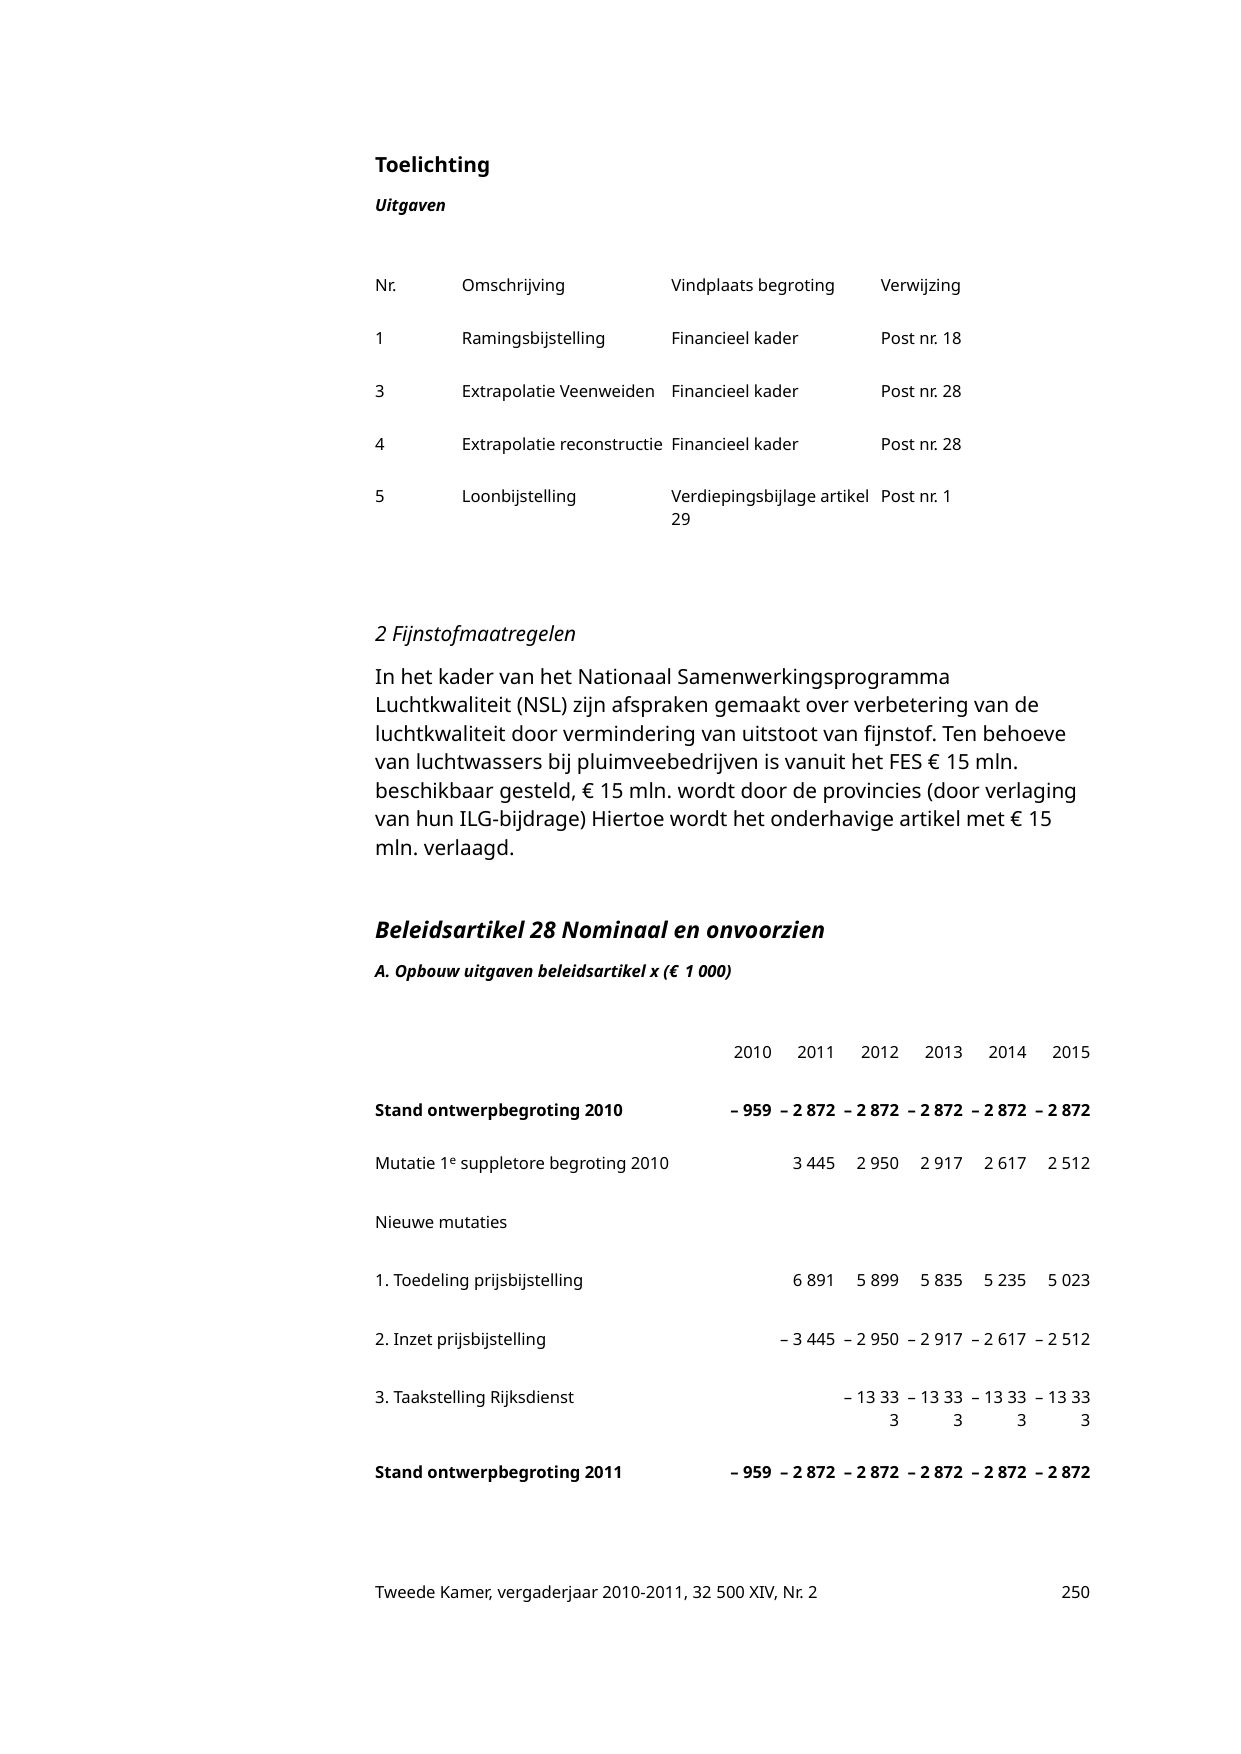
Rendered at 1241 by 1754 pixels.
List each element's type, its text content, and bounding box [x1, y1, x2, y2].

table_cell 3 [375, 380, 462, 432]
table_cell – 2 512 [1026, 1327, 1090, 1386]
text Uitgaven [375, 193, 1090, 216]
table_cell – 2 872 [899, 1099, 963, 1152]
table_cell [708, 1386, 771, 1461]
table_cell – 13 333 [963, 1386, 1026, 1461]
table_header 2012 [835, 1041, 899, 1099]
table_header 2015 [1026, 1041, 1090, 1099]
table_cell Verdiepingsbijlage artikel 29 [671, 485, 881, 560]
table_cell – 2 872 [835, 1099, 899, 1152]
table_cell Nieuwe mutaties [375, 1210, 708, 1269]
table_cell – 959 [708, 1461, 771, 1514]
table_cell [899, 1210, 963, 1269]
table_cell 5 [375, 485, 462, 560]
table_cell Stand ontwerpbegroting 2011 [375, 1461, 708, 1514]
table_cell 2. Inzet prijsbijstelling [375, 1327, 708, 1386]
table_cell Extrapolatie Veenweiden [462, 380, 671, 432]
table_cell 1. Toedeling prijsbijstelling [375, 1269, 708, 1327]
table_cell Stand ontwerpbegroting 2010 [375, 1099, 708, 1152]
table_cell – 13 333 [1026, 1386, 1090, 1461]
table_cell – 2 872 [963, 1461, 1026, 1514]
table_header Verwijzing [881, 274, 1090, 327]
table_header Omschrijving [462, 274, 671, 327]
table_cell [771, 1386, 835, 1461]
table_cell Extrapolatie reconstructie [462, 432, 671, 485]
table_cell [708, 1210, 771, 1269]
table_cell [771, 1210, 835, 1269]
table_cell [708, 1327, 771, 1386]
table_cell – 3 445 [771, 1327, 835, 1386]
table_header 2010 [708, 1041, 771, 1099]
table_cell – 2 872 [1026, 1099, 1090, 1152]
table_header 2011 [771, 1041, 835, 1099]
table_header 2014 [963, 1041, 1026, 1099]
text 2 Fijnstofmaatregelen [375, 619, 1090, 647]
table_cell 3 445 [771, 1152, 835, 1210]
text A. Opbouw uitgaven beleidsartikel x (€ 1 000) [375, 960, 1090, 983]
table_cell 1 [375, 327, 462, 379]
table_cell Post nr. 28 [881, 432, 1090, 485]
table_cell – 2 872 [835, 1461, 899, 1514]
text Toelichting [375, 150, 1090, 178]
text In het kader van het Nationaal Samenwerkingsprogramma Luchtkwaliteit (NSL) zijn afspraken gemaakt over verbetering van de luchtkwaliteit door vermindering van uitstoot van fijnstof. Ten behoeve van luchtwassers bij pluimveebedrijven is vanuit het FES € 15 mln. beschikbaar gesteld, € 15 mln. wordt door de provincies (door verlaging van hun ILG-bijdrage) Hiertoe wordt het onderhavige artikel met € 15 mln. verlaagd. [375, 662, 1090, 861]
table_cell Financieel kader [671, 432, 881, 485]
table_cell Post nr. 28 [881, 380, 1090, 432]
table_header 2013 [899, 1041, 963, 1099]
table_cell 4 [375, 432, 462, 485]
table_cell 6 891 [771, 1269, 835, 1327]
table_cell – 2 872 [771, 1461, 835, 1514]
table_cell Mutatie 1e suppletore begroting 2010 [375, 1152, 708, 1210]
table_cell – 2 917 [899, 1327, 963, 1386]
table_cell Loonbijstelling [462, 485, 671, 560]
table_cell [1026, 1210, 1090, 1269]
table_cell – 959 [708, 1099, 771, 1152]
table_cell 2 512 [1026, 1152, 1090, 1210]
table_cell – 13 333 [899, 1386, 963, 1461]
table_cell [963, 1210, 1026, 1269]
table_cell – 2 872 [771, 1099, 835, 1152]
table_cell – 13 333 [835, 1386, 899, 1461]
table_cell – 2 950 [835, 1327, 899, 1386]
table_cell – 2 872 [899, 1461, 963, 1514]
table_header Nr. [375, 274, 462, 327]
table_cell Financieel kader [671, 380, 881, 432]
table_header Vindplaats begroting [671, 274, 881, 327]
table_cell 2 617 [963, 1152, 1026, 1210]
table_cell [708, 1152, 771, 1210]
table_cell Ramingsbijstelling [462, 327, 671, 379]
table_cell 2 950 [835, 1152, 899, 1210]
subtitle Beleidsartikel 28 Nominaal en onvoorzien [375, 914, 1090, 945]
table_cell [835, 1210, 899, 1269]
table_header [375, 1041, 708, 1099]
table_cell Post nr. 1 [881, 485, 1090, 560]
table_cell [708, 1269, 771, 1327]
table_cell 5 235 [963, 1269, 1026, 1327]
table_cell 5 023 [1026, 1269, 1090, 1327]
table_cell 3. Taakstelling Rijksdienst [375, 1386, 708, 1461]
table_cell – 2 872 [963, 1099, 1026, 1152]
table_cell 5 899 [835, 1269, 899, 1327]
table_cell Financieel kader [671, 327, 881, 379]
table_cell – 2 872 [1026, 1461, 1090, 1514]
table_cell 5 835 [899, 1269, 963, 1327]
table_cell 2 917 [899, 1152, 963, 1210]
table_cell – 2 617 [963, 1327, 1026, 1386]
table_cell Post nr. 18 [881, 327, 1090, 379]
